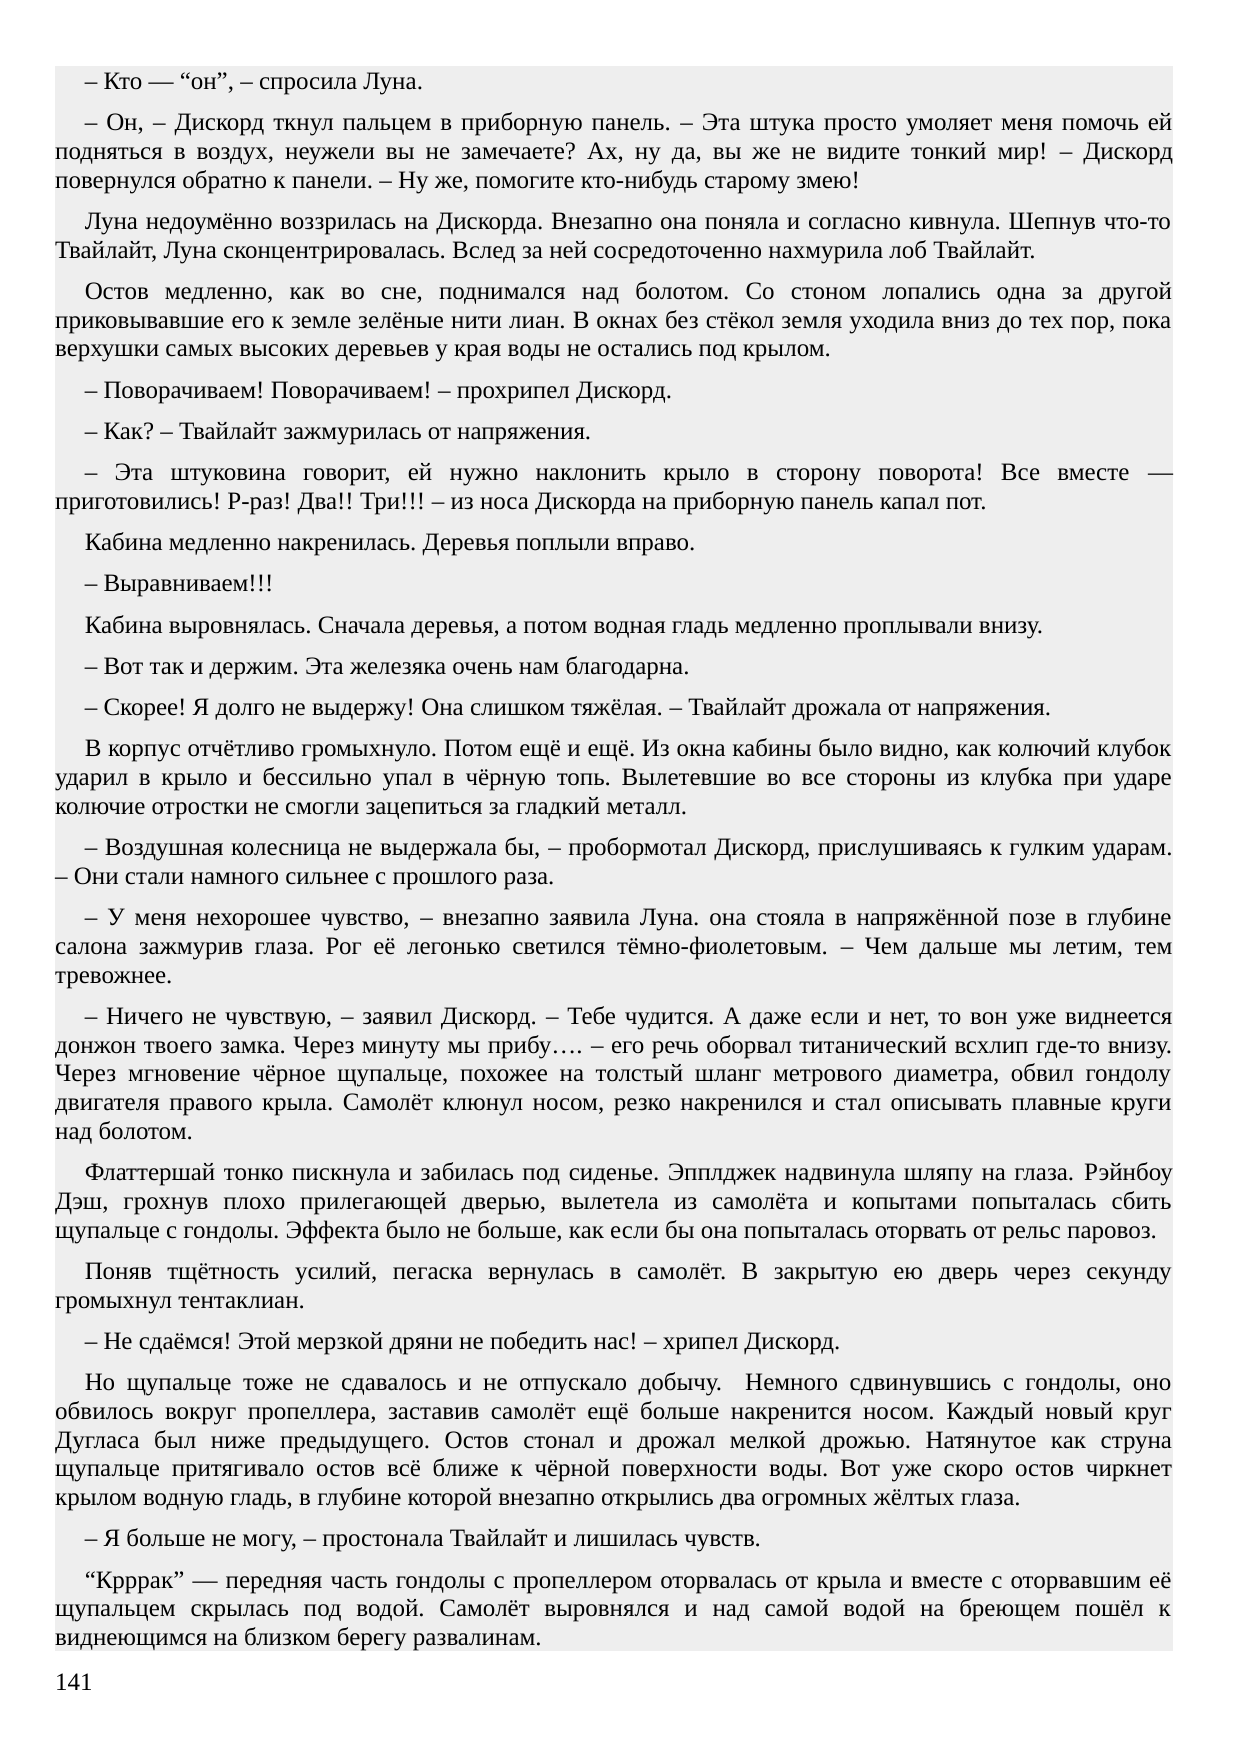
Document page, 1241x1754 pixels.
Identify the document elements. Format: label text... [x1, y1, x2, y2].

text – Выравниваем!!! [55, 568, 1173, 597]
text – Он, – Дискорд ткнул пальцем в приборную панель. – Эта штука просто умоляет меня помочь ей подняться в воздух, неужели вы не замечаете? Ах, ну да, вы же не видите тонкий мир! – Дискорд повернулся обратно к панели. – Ну же, помогите кто-нибудь старому змею! [55, 107, 1173, 193]
text – Эта штуковина говорит, ей нужно наклонить крыло в сторону поворота! Все вместе — приготовились! Р-раз! Два!! Три!!! – из носа Дискорда на приборную панель капал пот. [55, 457, 1173, 515]
text В корпус отчётливо громыхнуло. Потом ещё и ещё. Из окна кабины было видно, как колючий клубок ударил в крыло и бессильно упал в чёрную топь. Вылетевшие во все стороны из клубка при ударе колючие отростки не смогли зацепиться за гладкий металл. [55, 733, 1173, 820]
text – Кто — “он”, – спросила Луна. [55, 66, 1173, 95]
text Луна недоумённо воззрилась на Дискорда. Внезапно она поняла и согласно кивнула. Шепнув что-то Твайлайт, Луна сконцентрировалась. Вслед за ней сосредоточенно нахмурила лоб Твайлайт. [55, 206, 1173, 263]
text Остов медленно, как во сне, поднимался над болотом. Со стоном лопались одна за другой приковывавшие его к земле зелёные нити лиан. В окнах без стёкол земля уходила вниз до тех пор, пока верхушки самых высоких деревьев у края воды не остались под крылом. [55, 276, 1173, 362]
text – Вот так и держим. Эта железяка очень нам благодарна. [55, 651, 1173, 680]
text Кабина выровнялась. Сначала деревья, а потом водная гладь медленно проплывали внизу. [55, 610, 1173, 638]
text – Воздушная колесница не выдержала бы, – пробормотал Дискорд, прислушиваясь к гулким ударам. – Они стали намного сильнее с прошлого раза. [55, 832, 1173, 890]
text Кабина медленно накренилась. Деревья поплыли вправо. [55, 527, 1173, 556]
text – Скорее! Я долго не выдержу! Она слишком тяжёлая. – Твайлайт дрожала от напряжения. [55, 692, 1173, 721]
text – Не сдаёмся! Этой мерзкой дряни не победить нас! – хрипел Дискорд. [55, 1326, 1173, 1355]
text – Как? – Твайлайт зажмурилась от напряжения. [55, 416, 1173, 445]
text “Крррак” — передняя часть гондолы с пропеллером оторвалась от крыла и вместе с оторвавшим её щупальцем скрылась под водой. Самолёт выровнялся и над самой водой на бреющем пошёл к виднеющимся на близком берегу развалинам. [55, 1565, 1173, 1651]
text – Поворачиваем! Поворачиваем! – прохрипел Дискорд. [55, 375, 1173, 403]
text Но щупальце тоже не сдавалось и не отпускало добычу. Немного сдвинувшись с гондолы, оно обвилось вокруг пропеллера, заставив самолёт ещё больше накренится носом. Каждый новый круг Дугласа был ниже предыдущего. Остов стонал и дрожал мелкой дрожью. Натянутое как струна щупальце притягивало остов всё ближе к чёрной поверхности воды. Вот уже скоро остов чиркнет крылом водную гладь, в глубине которой внезапно открылись два огромных жёлтых глаза. [55, 1367, 1173, 1511]
text – У меня нехорошее чувство, – внезапно заявила Луна. она стояла в напряжённой позе в глубине салона зажмурив глаза. Рог её легонько светился тёмно-фиолетовым. – Чем дальше мы летим, тем тревожнее. [55, 902, 1173, 988]
text – Я больше не могу, – простонала Твайлайт и лишилась чувств. [55, 1523, 1173, 1552]
text – Ничего не чувствую, – заявил Дискорд. – Тебе чудится. А даже если и нет, то вон уже виднеется донжон твоего замка. Через минуту мы прибу…. – его речь оборвал титанический всхлип где-то внизу. Через мгновение чёрное щупальце, похожее на толстый шланг метрового диаметра, обвил гондолу двигателя правого крыла. Самолёт клюнул носом, резко накренился и стал описывать плавные круги над болотом. [55, 1001, 1173, 1145]
text Флаттершай тонко пискнула и забилась под сиденье. Эпплджек надвинула шляпу на глаза. Рэйнбоу Дэш, грохнув плохо прилегающей дверью, вылетела из самолёта и копытами попыталась сбить щупальце с гондолы. Эффекта было не больше, как если бы она попыталась оторвать от рельс паровоз. [55, 1157, 1173, 1243]
text Поняв тщётность усилий, пегаска вернулась в самолёт. В закрытую ею дверь через секунду громыхнул тентаклиан. [55, 1256, 1173, 1313]
